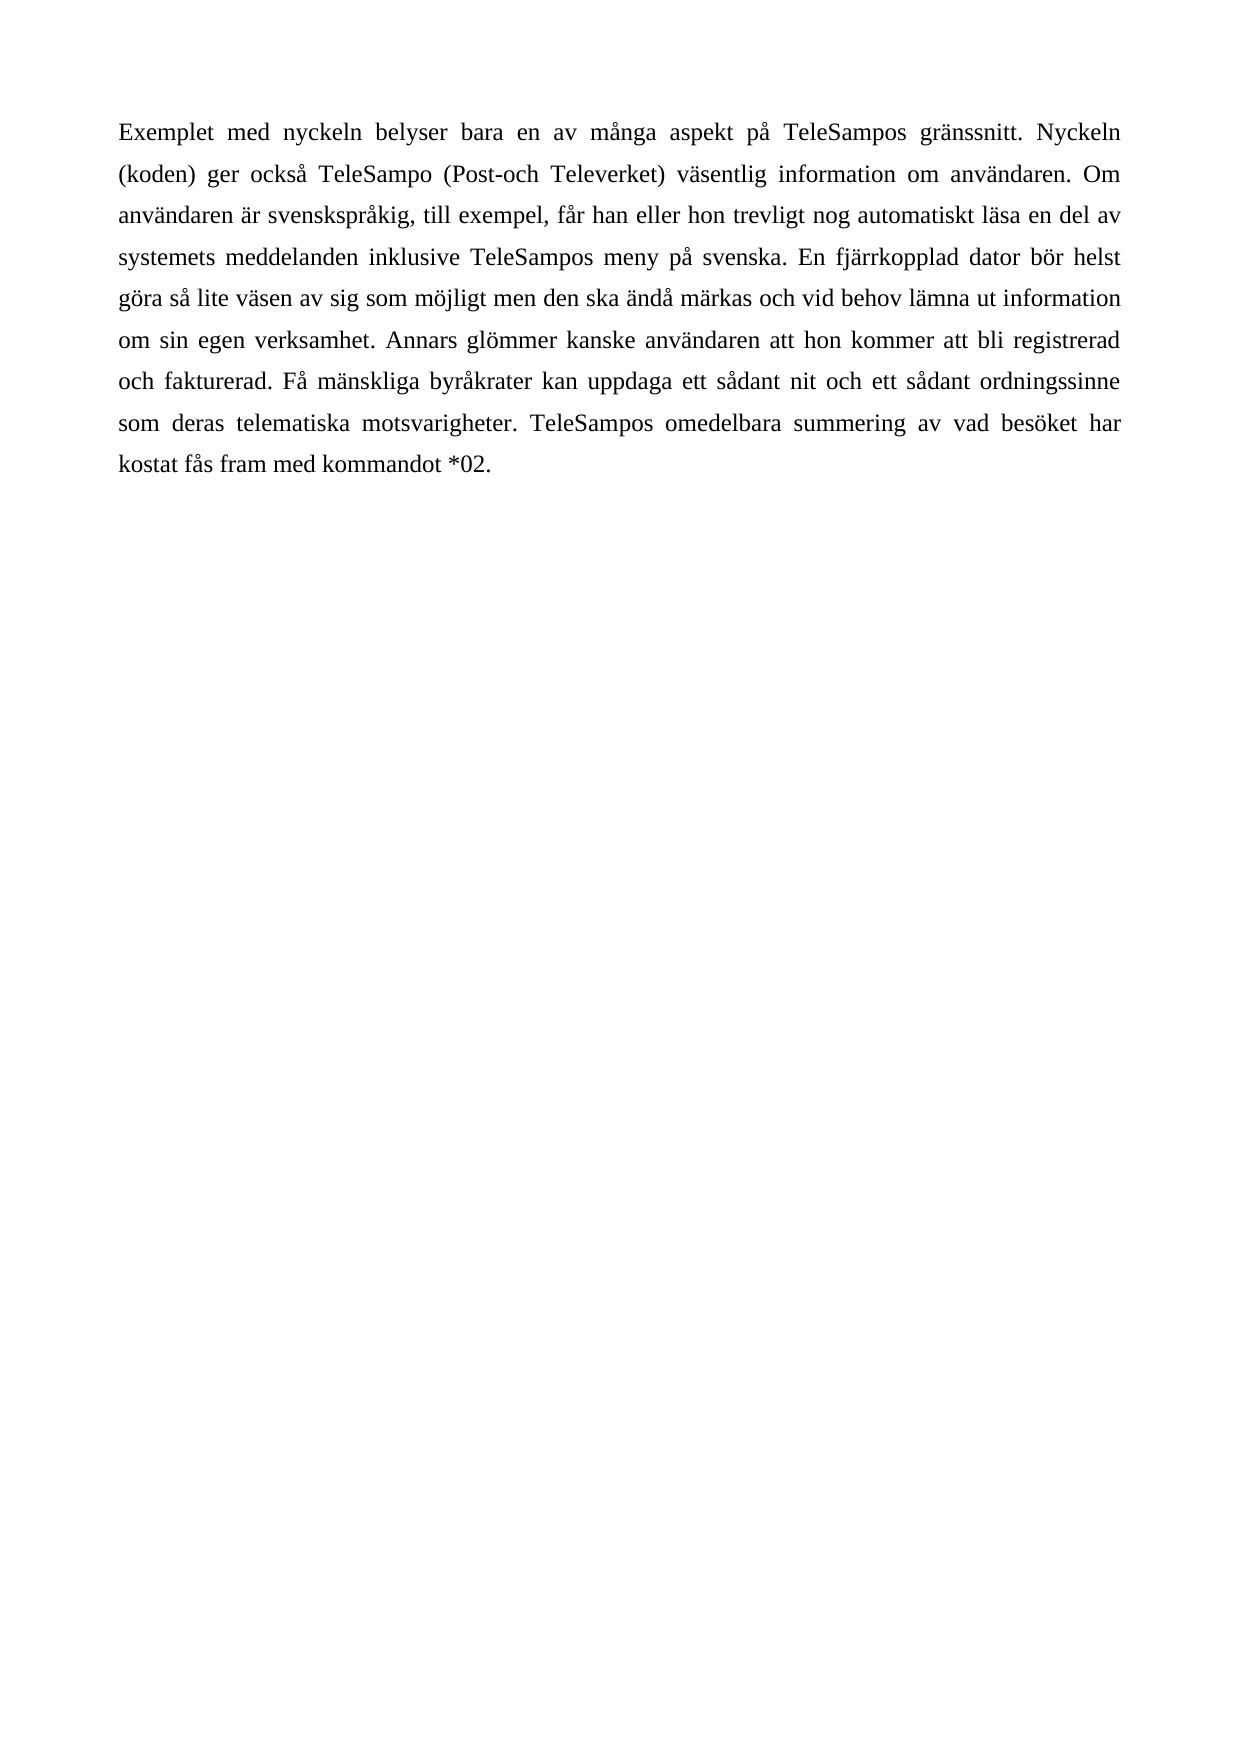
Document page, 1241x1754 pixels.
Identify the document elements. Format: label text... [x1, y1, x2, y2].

text Exemplet med nyckeln belyser bara en av många aspekt på TeleSampos gränssnitt. Nyckeln (koden) ger också TeleSampo (Post-och Televerket) väsentlig information om användaren. Om användaren är svenskspråkig, till exempel, får han eller hon trevligt nog automatiskt läsa en del av systemets meddelanden inklusive TeleSampos meny på svenska. En fjärrkopplad dator bör helst göra så lite väsen av sig som möjligt men den ska ändå märkas och vid behov lämna ut information om sin egen verksamhet. Annars glömmer kanske användaren att hon kommer att bli registrerad och fakturerad. Få mänskliga byråkrater kan uppdaga ett sådant nit och ett sådant ordningssinne som deras telematiska motsvarigheter. TeleSampos omedelbara summering av vad besöket har kostat fås fram med kommandot *02. [118, 118, 1122, 478]
